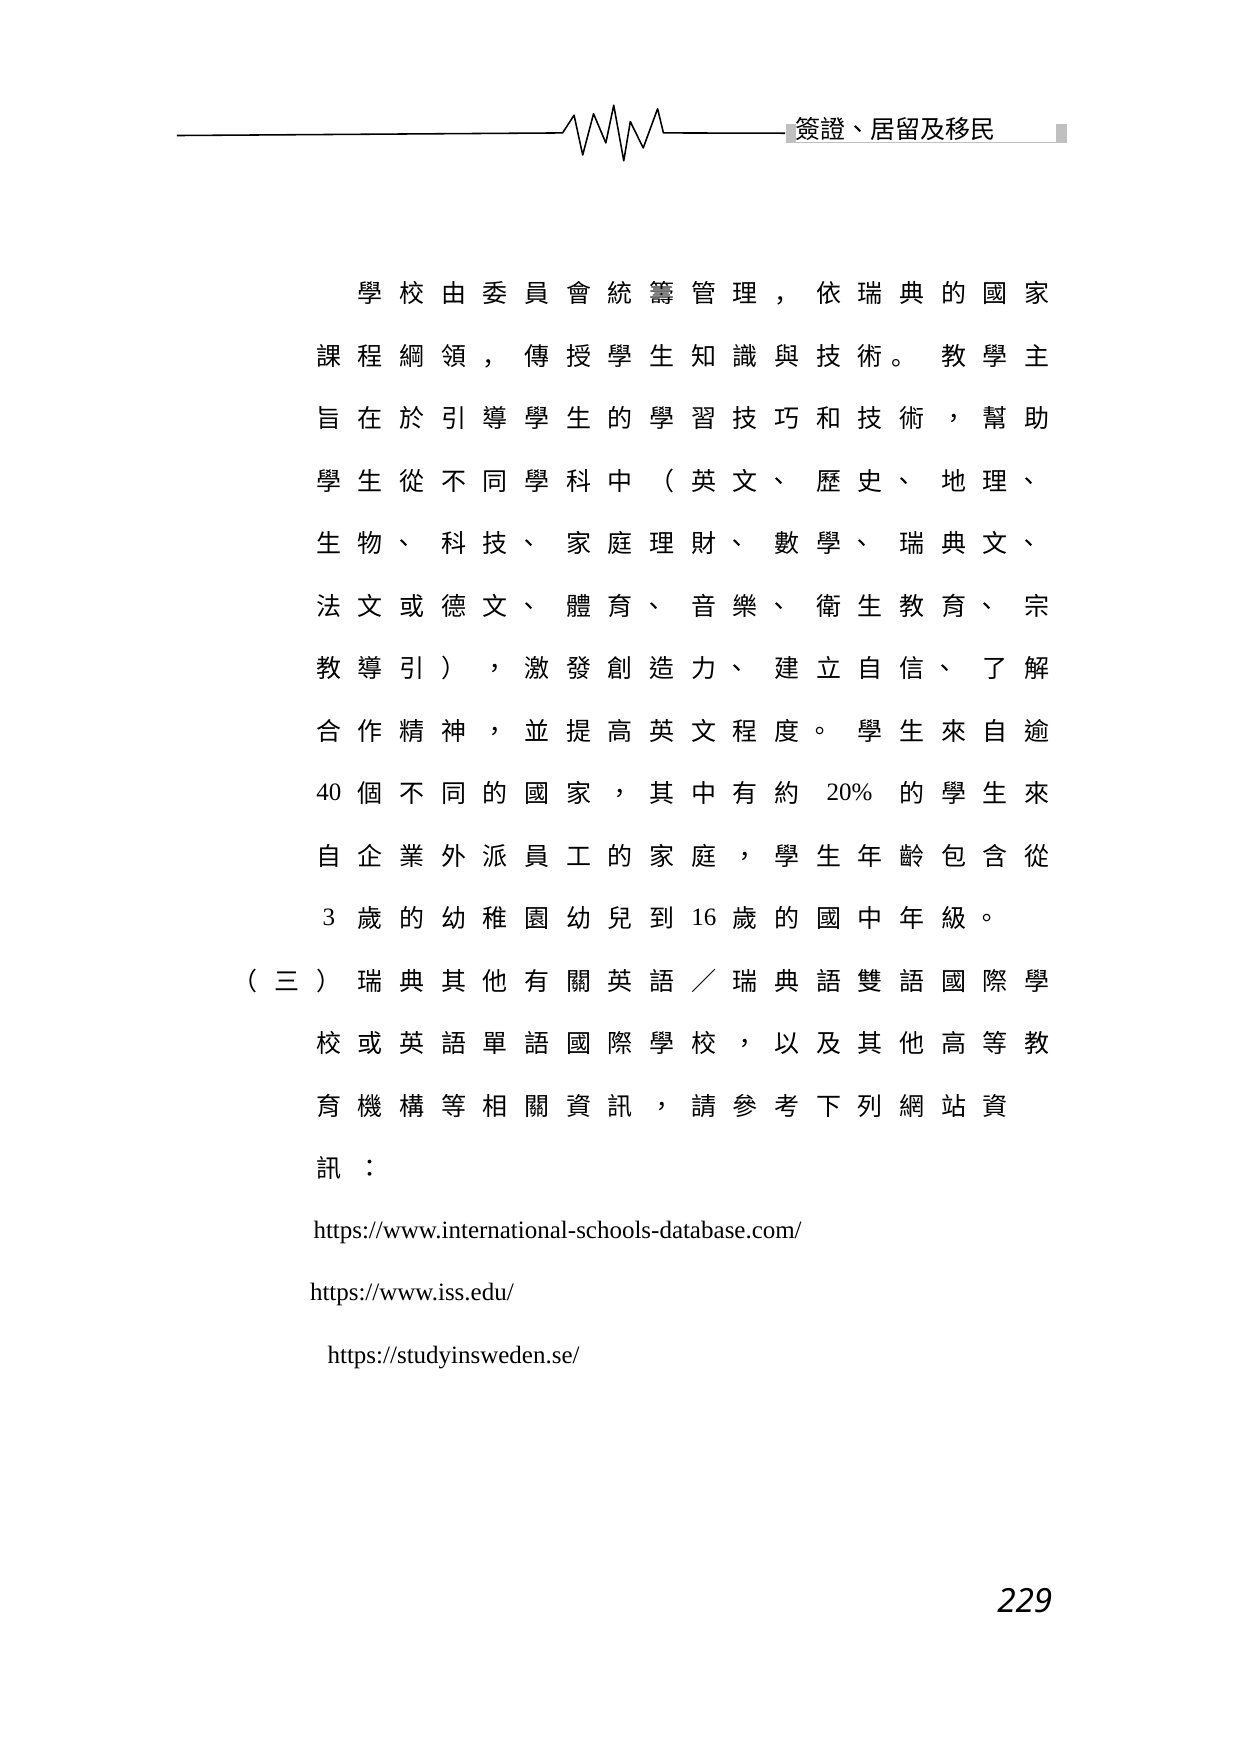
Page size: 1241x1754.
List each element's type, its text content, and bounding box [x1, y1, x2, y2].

text （三）瑞典其他有關英語／瑞典語雙語國際學校或英語單語國際學校，以及其他高等教育機構等相關資訊，請參考下列網站資訊： [207, 938, 1058, 1188]
text https://www.iss.edu/ [281, 1250, 1058, 1313]
text 學校由委員會統籌管理，依瑞典的國家課程綱領，傳授學生知識與技術。教學主旨在於引導學生的學習技巧和技術，幫助學生從不同學科中（英文、歷史、地理、生物、科技、家庭理財、數學、瑞典文、法文或德文、體育、音樂、衛生教育、宗教導引），激發創造力、建立自信、了解合作精神，並提高英文程度。學生來自逾40個不同的國家，其中有約20%的學生來自企業外派員工的家庭，學生年齡包含從3歲的幼稚園幼兒到16歲的國中年級。 [281, 250, 1058, 938]
text https://www.international-schools-database.com/ [281, 1188, 1058, 1250]
text https://studyinsweden.se/ [281, 1313, 1058, 1375]
